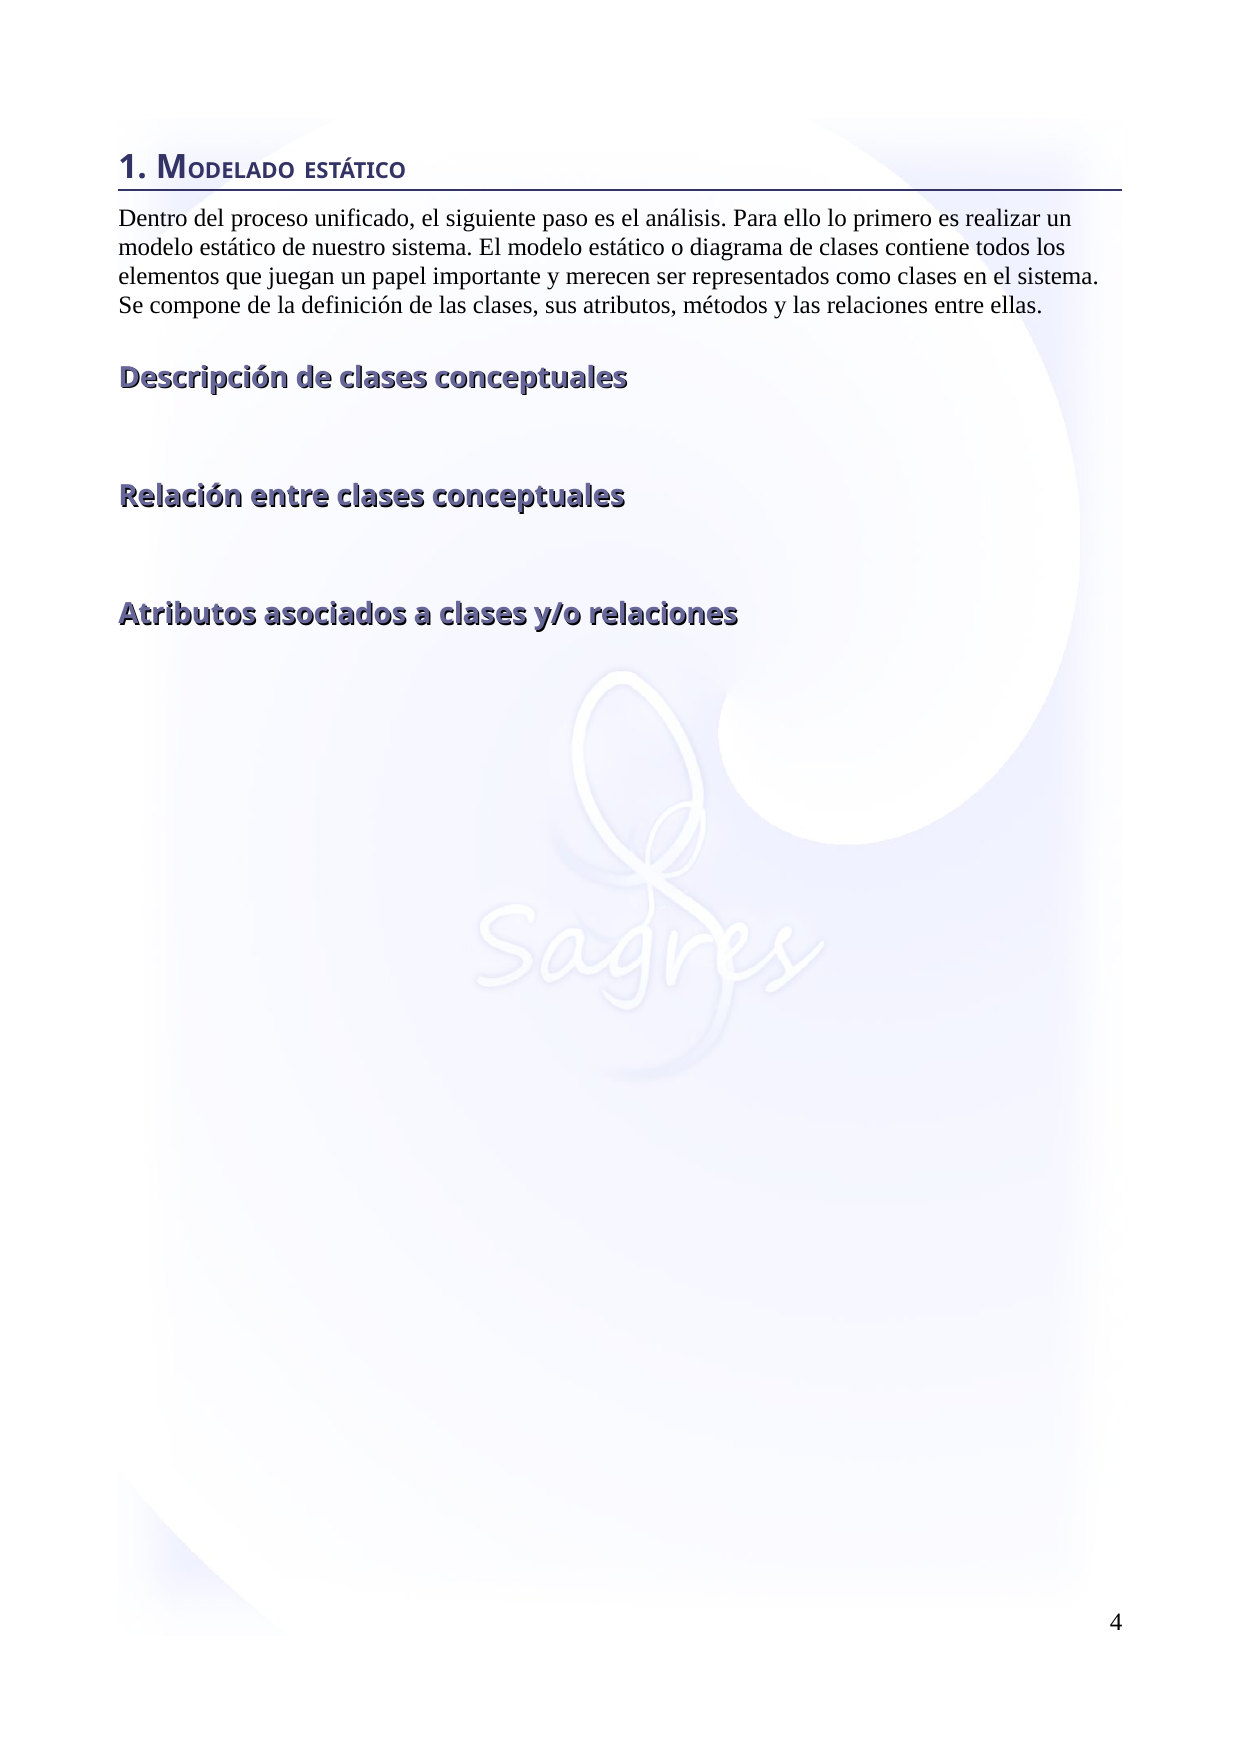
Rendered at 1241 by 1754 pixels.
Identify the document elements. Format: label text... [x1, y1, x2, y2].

subtitle 1. Modelado estático [118, 143, 1122, 189]
picture [118, 514, 1122, 593]
text Dentro del proceso unificado, el siguiente paso es el análisis. Para ello lo primero es realizar un modelo estático de nuestro sistema. El modelo estático o diagrama de clases contiene todos los elementos que juegan un papel importante y merecen ser representados como clases en el sistema. Se compone de la definición de las clases, sus atributos, métodos y las relaciones entre ellas. [118, 203, 1122, 318]
picture [118, 318, 1122, 356]
picture [118, 632, 1122, 1636]
subtitle Atributos asociados a clases y/o relaciones [118, 593, 1122, 632]
picture [118, 191, 1122, 203]
subtitle Descripción de clases conceptuales [118, 356, 1122, 396]
subtitle Relación entre clases conceptuales [118, 474, 1122, 514]
picture [118, 396, 1122, 474]
picture [118, 118, 1122, 143]
